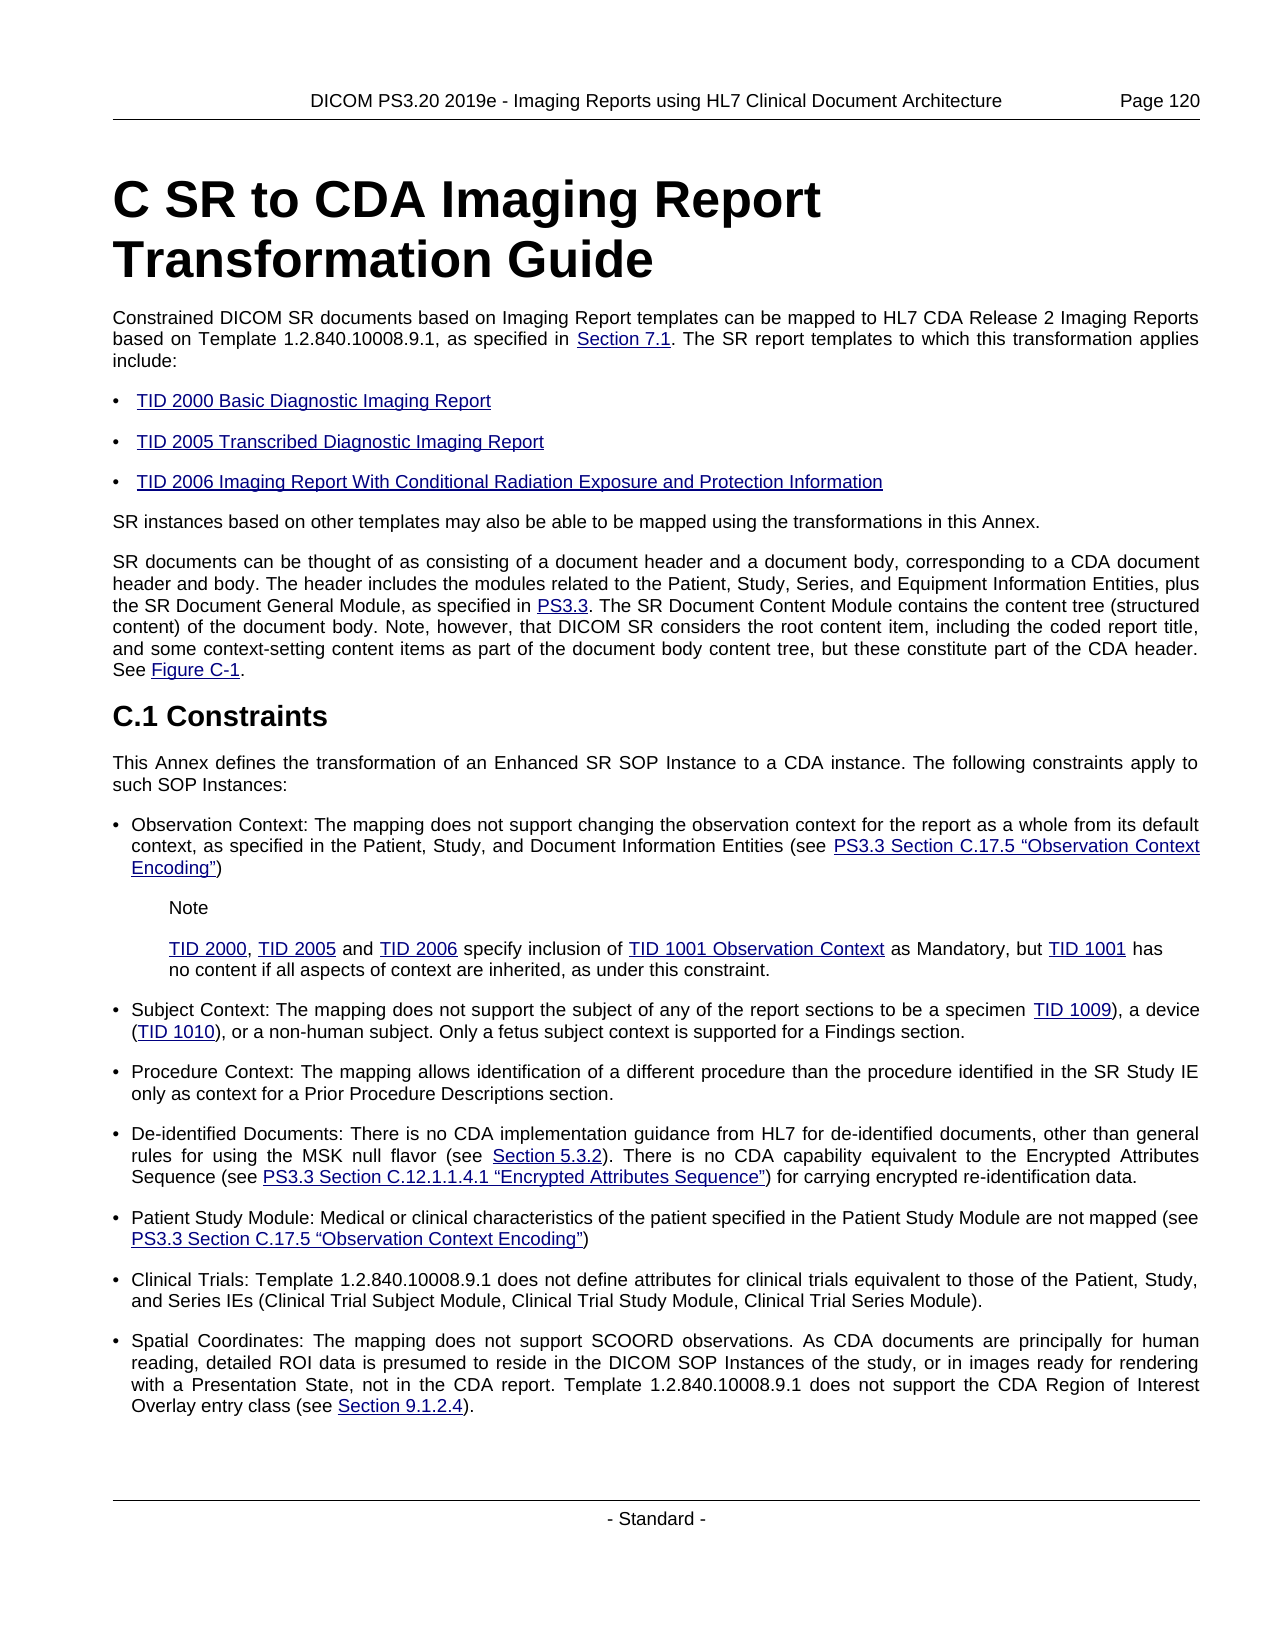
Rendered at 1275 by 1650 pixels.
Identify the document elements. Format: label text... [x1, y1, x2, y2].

text Constrained DICOM SR documents based on Imaging Report templates can be mapped to HL7 CDA Release 2 Imaging Reports based on Template 1.2.840.10008.9.1, as specified in Section 7.1. The SR report templates to which this transformation applies include: [112, 307, 1200, 371]
text • Observation Context: The mapping does not support changing the observation context for the report as a whole from its default context, as specified in the Patient, Study, and Document Information Entities (see PS3.3 Section C.17.5 “Observation Context Encoding”) [112, 814, 1200, 878]
text • Clinical Trials: Template 1.2.840.10008.9.1 does not define attributes for clinical trials equivalent to those of the Patient, Study, and Series IEs (Clinical Trial Subject Module, Clinical Trial Study Module, Clinical Trial Series Module). [112, 1268, 1200, 1311]
text • TID 2000 Basic Diagnostic Imaging Report [112, 390, 1200, 412]
text • Procedure Context: The mapping allows identification of a different procedure than the procedure identified in the SR Study IE only as context for a Prior Procedure Descriptions section. [112, 1061, 1200, 1104]
text C SR to CDA Imaging Report Transformation Guide [112, 169, 1200, 288]
text • De-identified Documents: There is no CDA implementation guidance from HL7 for de-identified documents, other than general rules for using the MSK null flavor (see Section 5.3.2). There is no CDA capability equivalent to the Encrypted Attributes Sequence (see PS3.3 Section C.12.1.1.4.1 “Encrypted Attributes Sequence”) for carrying encrypted re-identification data. [112, 1123, 1200, 1188]
text TID 2000, TID 2005 and TID 2006 specify inclusion of TID 1001 Observation Context as Mandatory, but TID 1001 has no content if all aspects of context are inherited, as under this constraint. [169, 937, 1162, 981]
text This Annex defines the transformation of an Enhanced SR SOP Instance to a CDA instance. The following constraints apply to such SOP Instances: [112, 752, 1200, 795]
text SR instances based on other templates may also be able to be mapped using the transformations in this Annex. [112, 511, 1200, 533]
text • Subject Context: The mapping does not support the subject of any of the report sections to be a specimen TID 1009), a device (TID 1010), or a non-human subject. Only a fetus subject context is supported for a Findings section. [112, 999, 1200, 1042]
text Note [169, 897, 1162, 919]
text • Patient Study Module: Medical or clinical characteristics of the patient specified in the Patient Study Module are not mapped (see PS3.3 Section C.17.5 “Observation Context Encoding”) [112, 1206, 1200, 1249]
text • TID 2006 Imaging Report With Conditional Radiation Exposure and Protection Information [112, 471, 1200, 492]
text SR documents can be thought of as consisting of a document header and a document body, corresponding to a CDA document header and body. The header includes the modules related to the Patient, Study, Series, and Equipment Information Entities, plus the SR Document General Module, as specified in PS3.3. The SR Document Content Module contains the content tree (structured content) of the document body. Note, however, that DICOM SR considers the root content item, including the coded report title, and some context-setting content items as part of the document body content tree, but these constitute part of the CDA header. See Figure C-1. [112, 551, 1200, 681]
text • TID 2005 Transcribed Diagnostic Imaging Report [112, 430, 1200, 452]
text C.1 Constraints [112, 699, 1200, 733]
text • Spatial Coordinates: The mapping does not support SCOORD observations. As CDA documents are principally for human reading, detailed ROI data is presumed to reside in the DICOM SOP Instances of the study, or in images ready for rendering with a Presentation State, not in the CDA report. Template 1.2.840.10008.9.1 does not support the CDA Region of Interest Overlay entry class (see Section 9.1.2.4). [112, 1330, 1200, 1416]
